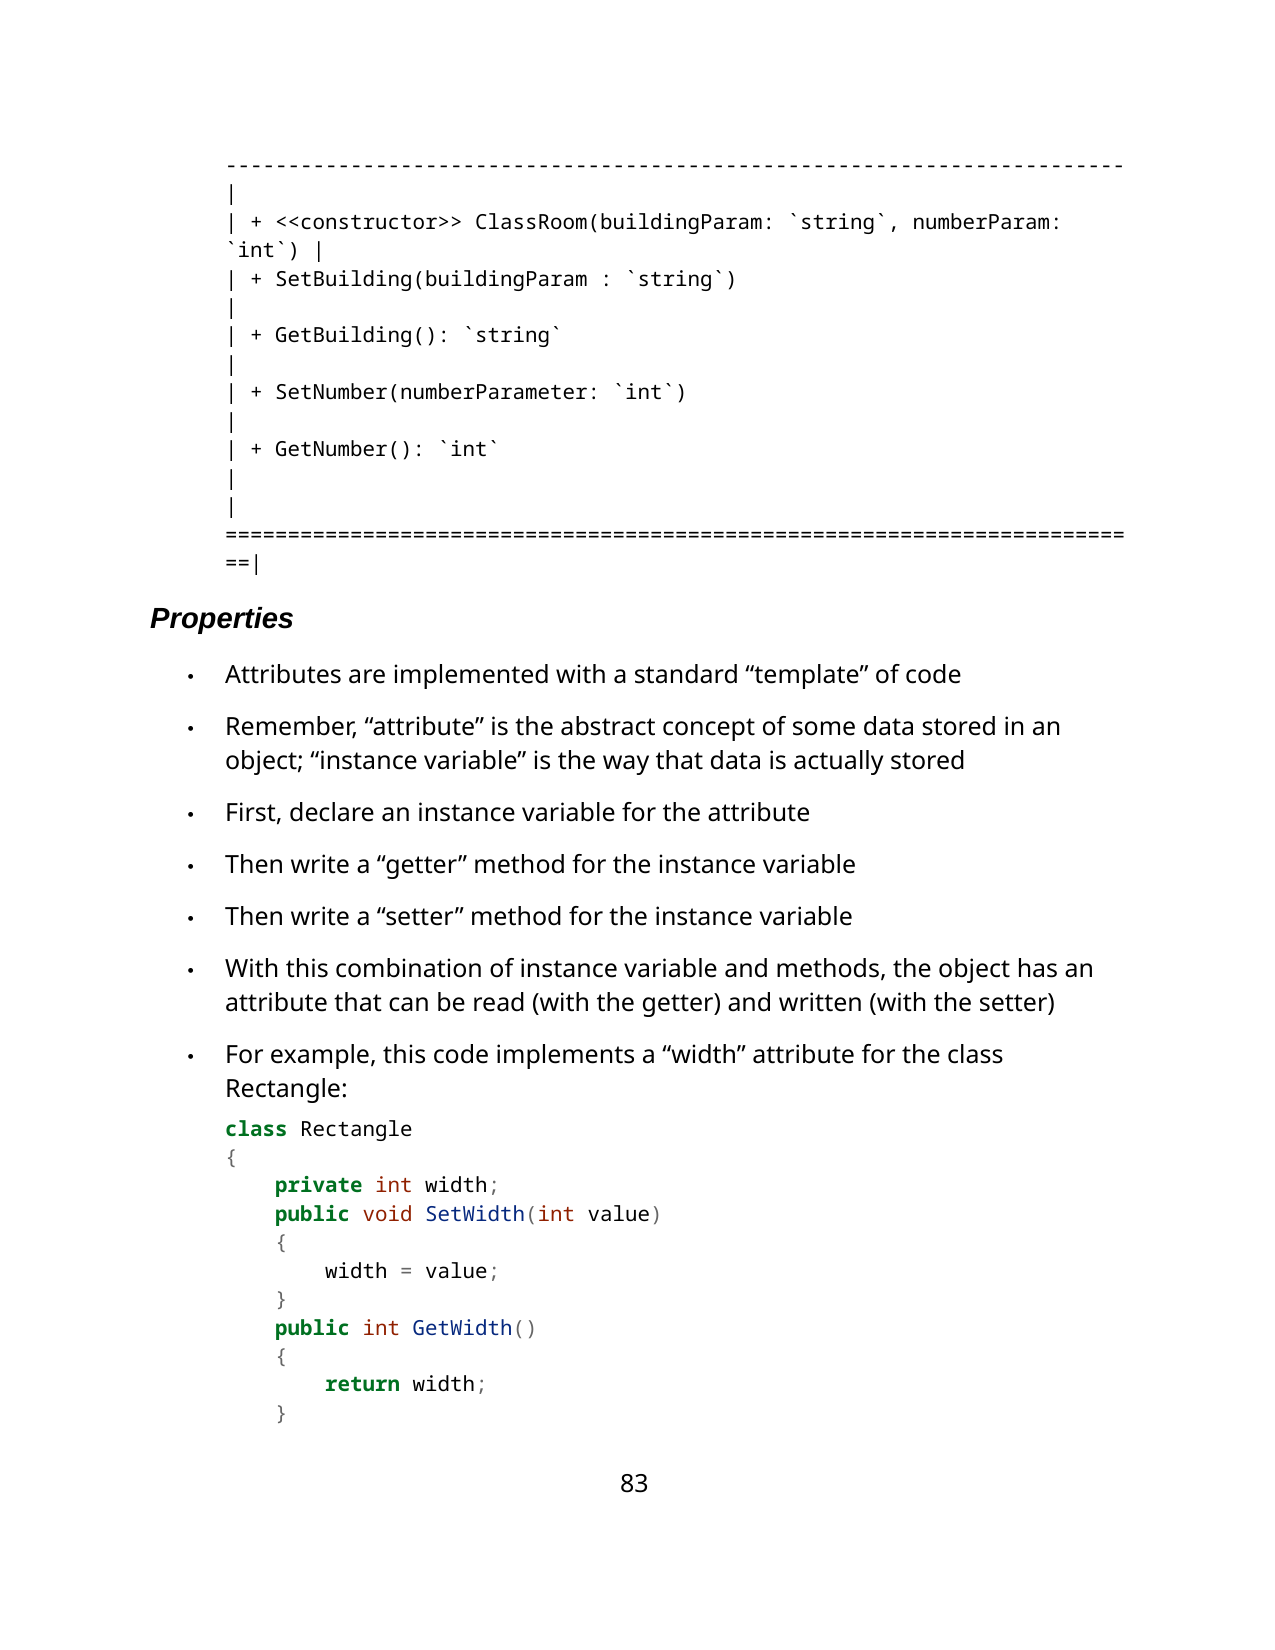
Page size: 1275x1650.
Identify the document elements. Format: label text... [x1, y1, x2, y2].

list } [187, 1398, 1125, 1426]
list | + <<constructor>> ClassRoom(buildingParam: `string`, numberParam: `int`) | [187, 207, 1125, 264]
list } [187, 1284, 1125, 1313]
list Remember, “attribute” is the abstract concept of some data stored in an object; “instance variable” is the way that data is actually stored [187, 708, 1125, 777]
list { [187, 1341, 1125, 1369]
list | + GetNumber(): `int` | [187, 434, 1125, 491]
list | + SetBuilding(buildingParam : `string`) | [187, 264, 1125, 321]
list Then write a “setter” method for the instance variable [187, 898, 1125, 933]
list { [187, 1227, 1125, 1256]
list Then write a “getter” method for the instance variable [187, 847, 1125, 881]
list class Rectangle [187, 1114, 1125, 1142]
list | + SetNumber(numberParameter: `int`) | [187, 377, 1125, 434]
subtitle Properties [150, 602, 1125, 635]
list First, declare an instance variable for the attribute [187, 794, 1125, 829]
list | + GetBuilding(): `string` | [187, 321, 1125, 377]
list public void SetWidth(int value) [187, 1199, 1125, 1227]
list For example, this code implements a “width” attribute for the class Rectangle: [187, 1037, 1125, 1105]
list { [187, 1142, 1125, 1171]
list Attributes are implemented with a standard “template” of code [187, 657, 1125, 691]
list ------------------------------------------------------------------------ | [187, 150, 1125, 207]
list width = value; [187, 1256, 1125, 1284]
list return width; [187, 1369, 1125, 1398]
list |==========================================================================| [187, 491, 1125, 577]
list public int GetWidth() [187, 1313, 1125, 1341]
list private int width; [187, 1171, 1125, 1199]
list With this combination of instance variable and methods, the object has an attribute that can be read (with the getter) and written (with the setter) [187, 951, 1125, 1019]
